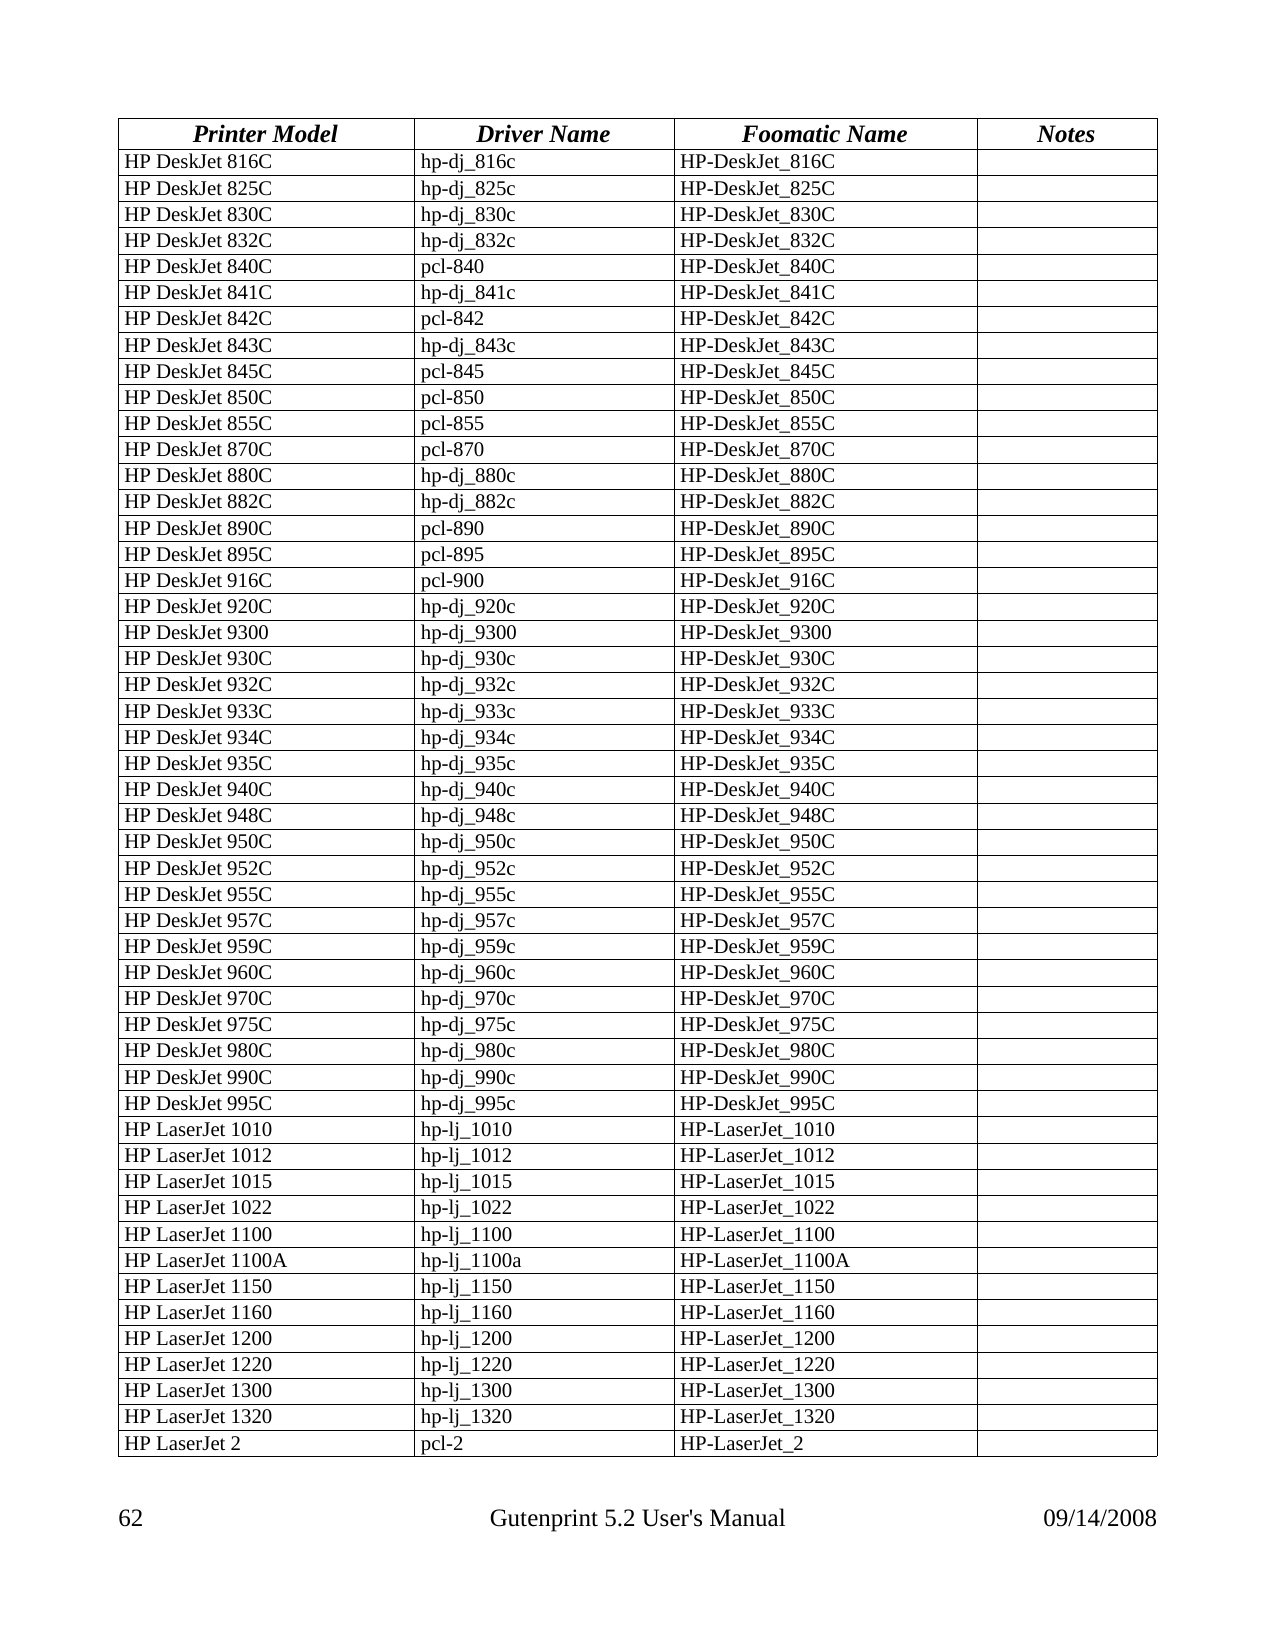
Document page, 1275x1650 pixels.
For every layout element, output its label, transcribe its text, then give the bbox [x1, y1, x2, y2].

table_cell HP DeskJet 850C [119, 385, 414, 410]
table_cell hp-dj_882c [415, 490, 674, 515]
table_cell HP DeskJet 870C [119, 437, 414, 463]
table_cell HP DeskJet 832C [119, 228, 414, 253]
table_cell hp-lj_1150 [415, 1274, 674, 1299]
table_cell [978, 960, 1157, 986]
table_cell HP-DeskJet_842C [675, 307, 977, 332]
table_cell hp-dj_950c [415, 830, 674, 855]
table_cell HP-DeskJet_895C [675, 542, 977, 567]
table_cell [978, 621, 1157, 646]
table_cell hp-dj_980c [415, 1039, 674, 1064]
table_cell HP LaserJet 1100 [119, 1222, 414, 1247]
table_cell [978, 516, 1157, 541]
table_cell HP-DeskJet_930C [675, 647, 977, 672]
table_cell [978, 1326, 1157, 1352]
table_cell [978, 594, 1157, 619]
table_cell [978, 228, 1157, 253]
table_cell HP DeskJet 882C [119, 490, 414, 515]
table_cell HP LaserJet 1300 [119, 1379, 414, 1404]
table_cell hp-dj_880c [415, 464, 674, 489]
table_cell HP-LaserJet_1220 [675, 1353, 977, 1378]
table_cell [978, 751, 1157, 776]
table_cell HP-DeskJet_934C [675, 725, 977, 750]
table_cell HP-LaserJet_1022 [675, 1196, 977, 1221]
table_cell hp-dj_957c [415, 908, 674, 933]
table_cell [978, 934, 1157, 959]
table_cell HP LaserJet 2 [119, 1431, 414, 1456]
table_cell [978, 1039, 1157, 1064]
table_cell [978, 725, 1157, 750]
table_cell HP-DeskJet_933C [675, 699, 977, 724]
table_cell HP-DeskJet_882C [675, 490, 977, 515]
table_header Foomatic Name [675, 119, 977, 149]
table_cell pcl-840 [415, 255, 674, 279]
table_cell pcl-855 [415, 411, 674, 436]
table_cell HP-DeskJet_980C [675, 1039, 977, 1064]
table_cell [978, 1117, 1157, 1142]
table_cell HP DeskJet 959C [119, 934, 414, 959]
table_cell [978, 1300, 1157, 1325]
table_cell [978, 673, 1157, 698]
table_cell [978, 856, 1157, 881]
table_cell [978, 908, 1157, 933]
table_cell HP-LaserJet_1012 [675, 1144, 977, 1168]
table_cell HP DeskJet 957C [119, 908, 414, 933]
table_cell hp-dj_933c [415, 699, 674, 724]
table_cell HP LaserJet 1012 [119, 1144, 414, 1168]
table_cell [978, 804, 1157, 829]
table_cell HP DeskJet 855C [119, 411, 414, 436]
table_cell hp-dj_932c [415, 673, 674, 698]
table_cell HP-DeskJet_932C [675, 673, 977, 698]
table_cell [978, 568, 1157, 593]
table_cell hp-lj_1160 [415, 1300, 674, 1325]
table_cell pcl-845 [415, 359, 674, 384]
table_cell HP LaserJet 1022 [119, 1196, 414, 1221]
table_cell [978, 1274, 1157, 1299]
table_cell HP DeskJet 935C [119, 751, 414, 776]
table_cell HP DeskJet 970C [119, 987, 414, 1012]
table_cell HP DeskJet 995C [119, 1091, 414, 1116]
table_cell hp-dj_935c [415, 751, 674, 776]
table_cell [978, 490, 1157, 515]
table_cell HP DeskJet 940C [119, 777, 414, 802]
table_cell [978, 464, 1157, 489]
table_cell HP DeskJet 845C [119, 359, 414, 384]
table_cell hp-dj_970c [415, 987, 674, 1012]
table_cell HP DeskJet 948C [119, 804, 414, 829]
table_cell HP DeskJet 9300 [119, 621, 414, 646]
table_cell HP DeskJet 825C [119, 176, 414, 201]
table_cell HP DeskJet 842C [119, 307, 414, 332]
table_cell hp-dj_843c [415, 333, 674, 358]
table_cell [978, 1091, 1157, 1116]
table_cell hp-dj_816c [415, 150, 674, 175]
table_cell [978, 1353, 1157, 1378]
table_cell HP DeskJet 843C [119, 333, 414, 358]
table_cell HP-DeskJet_840C [675, 255, 977, 279]
table_cell [978, 1170, 1157, 1195]
table_cell HP-LaserJet_1150 [675, 1274, 977, 1299]
table_cell hp-dj_930c [415, 647, 674, 672]
table_cell hp-dj_975c [415, 1013, 674, 1038]
table_cell HP-DeskJet_970C [675, 987, 977, 1012]
table_cell HP-DeskJet_832C [675, 228, 977, 253]
table_cell HP DeskJet 955C [119, 882, 414, 907]
table_cell [978, 647, 1157, 672]
table_cell [978, 150, 1157, 175]
table_cell HP DeskJet 980C [119, 1039, 414, 1064]
table_cell HP DeskJet 934C [119, 725, 414, 750]
table_cell hp-lj_1015 [415, 1170, 674, 1195]
table_cell [978, 307, 1157, 332]
table_cell HP-LaserJet_1320 [675, 1405, 977, 1430]
table_cell HP-DeskJet_890C [675, 516, 977, 541]
table_cell HP LaserJet 1150 [119, 1274, 414, 1299]
table_cell hp-dj_948c [415, 804, 674, 829]
table_cell HP LaserJet 1320 [119, 1405, 414, 1430]
table_cell hp-dj_955c [415, 882, 674, 907]
table_cell HP-LaserJet_1100 [675, 1222, 977, 1247]
table_cell HP-DeskJet_955C [675, 882, 977, 907]
table_cell [978, 987, 1157, 1012]
table_cell HP-DeskJet_843C [675, 333, 977, 358]
table_cell [978, 1379, 1157, 1404]
table_cell HP-DeskJet_825C [675, 176, 977, 201]
table_cell hp-lj_1220 [415, 1353, 674, 1378]
table_cell hp-dj_841c [415, 281, 674, 306]
table_cell HP-DeskJet_975C [675, 1013, 977, 1038]
table_cell HP DeskJet 890C [119, 516, 414, 541]
table_cell hp-dj_960c [415, 960, 674, 986]
table_cell HP-DeskJet_959C [675, 934, 977, 959]
table_cell HP-DeskJet_830C [675, 202, 977, 227]
table_cell HP-DeskJet_916C [675, 568, 977, 593]
table_cell HP-DeskJet_920C [675, 594, 977, 619]
table_cell hp-dj_995c [415, 1091, 674, 1116]
table_cell [978, 176, 1157, 201]
table_cell pcl-870 [415, 437, 674, 463]
table_cell HP DeskJet 880C [119, 464, 414, 489]
table_cell hp-lj_1022 [415, 1196, 674, 1221]
table_cell HP-DeskJet_957C [675, 908, 977, 933]
table_cell HP DeskJet 960C [119, 960, 414, 986]
table_cell HP DeskJet 830C [119, 202, 414, 227]
table_cell hp-lj_1200 [415, 1326, 674, 1352]
table_cell hp-lj_1100a [415, 1248, 674, 1273]
table_cell HP-DeskJet_841C [675, 281, 977, 306]
table_cell [978, 542, 1157, 567]
table_cell hp-dj_825c [415, 176, 674, 201]
table_cell HP-DeskJet_845C [675, 359, 977, 384]
table_cell hp-lj_1012 [415, 1144, 674, 1168]
table_cell HP DeskJet 916C [119, 568, 414, 593]
table_cell HP LaserJet 1100A [119, 1248, 414, 1273]
table_header Notes [978, 119, 1157, 149]
table_cell [978, 1144, 1157, 1168]
table_cell HP DeskJet 952C [119, 856, 414, 881]
table_cell [978, 359, 1157, 384]
table_cell HP DeskJet 895C [119, 542, 414, 567]
table_cell HP-DeskJet_952C [675, 856, 977, 881]
table_cell hp-lj_1300 [415, 1379, 674, 1404]
table_header Driver Name [415, 119, 674, 149]
table_cell HP LaserJet 1160 [119, 1300, 414, 1325]
table_cell [978, 1196, 1157, 1221]
table_cell HP-DeskJet_950C [675, 830, 977, 855]
table_header Printer Model [119, 119, 414, 149]
table_cell HP-DeskJet_855C [675, 411, 977, 436]
table_cell HP DeskJet 816C [119, 150, 414, 175]
table_cell HP-DeskJet_948C [675, 804, 977, 829]
table_cell [978, 882, 1157, 907]
table_cell HP-DeskJet_940C [675, 777, 977, 802]
table_cell hp-dj_952c [415, 856, 674, 881]
table_cell HP DeskJet 950C [119, 830, 414, 855]
table_cell [978, 1065, 1157, 1090]
table_cell pcl-895 [415, 542, 674, 567]
table_cell pcl-900 [415, 568, 674, 593]
table_cell hp-dj_9300 [415, 621, 674, 646]
table_cell hp-dj_832c [415, 228, 674, 253]
table_cell HP DeskJet 841C [119, 281, 414, 306]
table_cell pcl-842 [415, 307, 674, 332]
table_cell [978, 777, 1157, 802]
table_cell [978, 437, 1157, 463]
table_cell [978, 830, 1157, 855]
table_cell [978, 411, 1157, 436]
table_cell HP LaserJet 1010 [119, 1117, 414, 1142]
table_cell hp-dj_940c [415, 777, 674, 802]
table_cell pcl-890 [415, 516, 674, 541]
table_cell HP DeskJet 990C [119, 1065, 414, 1090]
table_cell hp-lj_1320 [415, 1405, 674, 1430]
table_cell [978, 1222, 1157, 1247]
table_cell hp-lj_1100 [415, 1222, 674, 1247]
table_cell hp-dj_920c [415, 594, 674, 619]
table_cell HP-DeskJet_880C [675, 464, 977, 489]
table_cell HP-DeskJet_9300 [675, 621, 977, 646]
table_cell hp-dj_959c [415, 934, 674, 959]
table_cell HP DeskJet 933C [119, 699, 414, 724]
table_cell [978, 255, 1157, 279]
table_cell pcl-850 [415, 385, 674, 410]
table_cell HP LaserJet 1015 [119, 1170, 414, 1195]
table_cell HP-DeskJet_870C [675, 437, 977, 463]
table_cell HP DeskJet 930C [119, 647, 414, 672]
table_cell pcl-2 [415, 1431, 674, 1456]
table_cell [978, 333, 1157, 358]
table_cell [978, 385, 1157, 410]
table_cell HP-DeskJet_850C [675, 385, 977, 410]
table_cell HP-LaserJet_1160 [675, 1300, 977, 1325]
table_cell HP LaserJet 1220 [119, 1353, 414, 1378]
table_cell HP-LaserJet_1100A [675, 1248, 977, 1273]
table_cell [978, 202, 1157, 227]
table_cell HP DeskJet 840C [119, 255, 414, 279]
table_cell HP DeskJet 975C [119, 1013, 414, 1038]
table_cell hp-dj_830c [415, 202, 674, 227]
table_cell HP DeskJet 920C [119, 594, 414, 619]
table_cell hp-dj_990c [415, 1065, 674, 1090]
table_cell hp-dj_934c [415, 725, 674, 750]
table_cell HP-DeskJet_935C [675, 751, 977, 776]
table_cell [978, 281, 1157, 306]
table_cell HP-LaserJet_2 [675, 1431, 977, 1456]
table_cell HP-LaserJet_1200 [675, 1326, 977, 1352]
table_cell HP-LaserJet_1015 [675, 1170, 977, 1195]
table_cell HP-LaserJet_1300 [675, 1379, 977, 1404]
table_cell HP-LaserJet_1010 [675, 1117, 977, 1142]
table_cell HP-DeskJet_990C [675, 1065, 977, 1090]
table_cell [978, 1013, 1157, 1038]
table_cell hp-lj_1010 [415, 1117, 674, 1142]
table_cell HP DeskJet 932C [119, 673, 414, 698]
table_cell HP-DeskJet_960C [675, 960, 977, 986]
table_cell HP-DeskJet_995C [675, 1091, 977, 1116]
table_cell HP LaserJet 1200 [119, 1326, 414, 1352]
table_cell [978, 699, 1157, 724]
table_cell [978, 1248, 1157, 1273]
table_cell HP-DeskJet_816C [675, 150, 977, 175]
table_cell [978, 1431, 1157, 1456]
table_cell [978, 1405, 1157, 1430]
